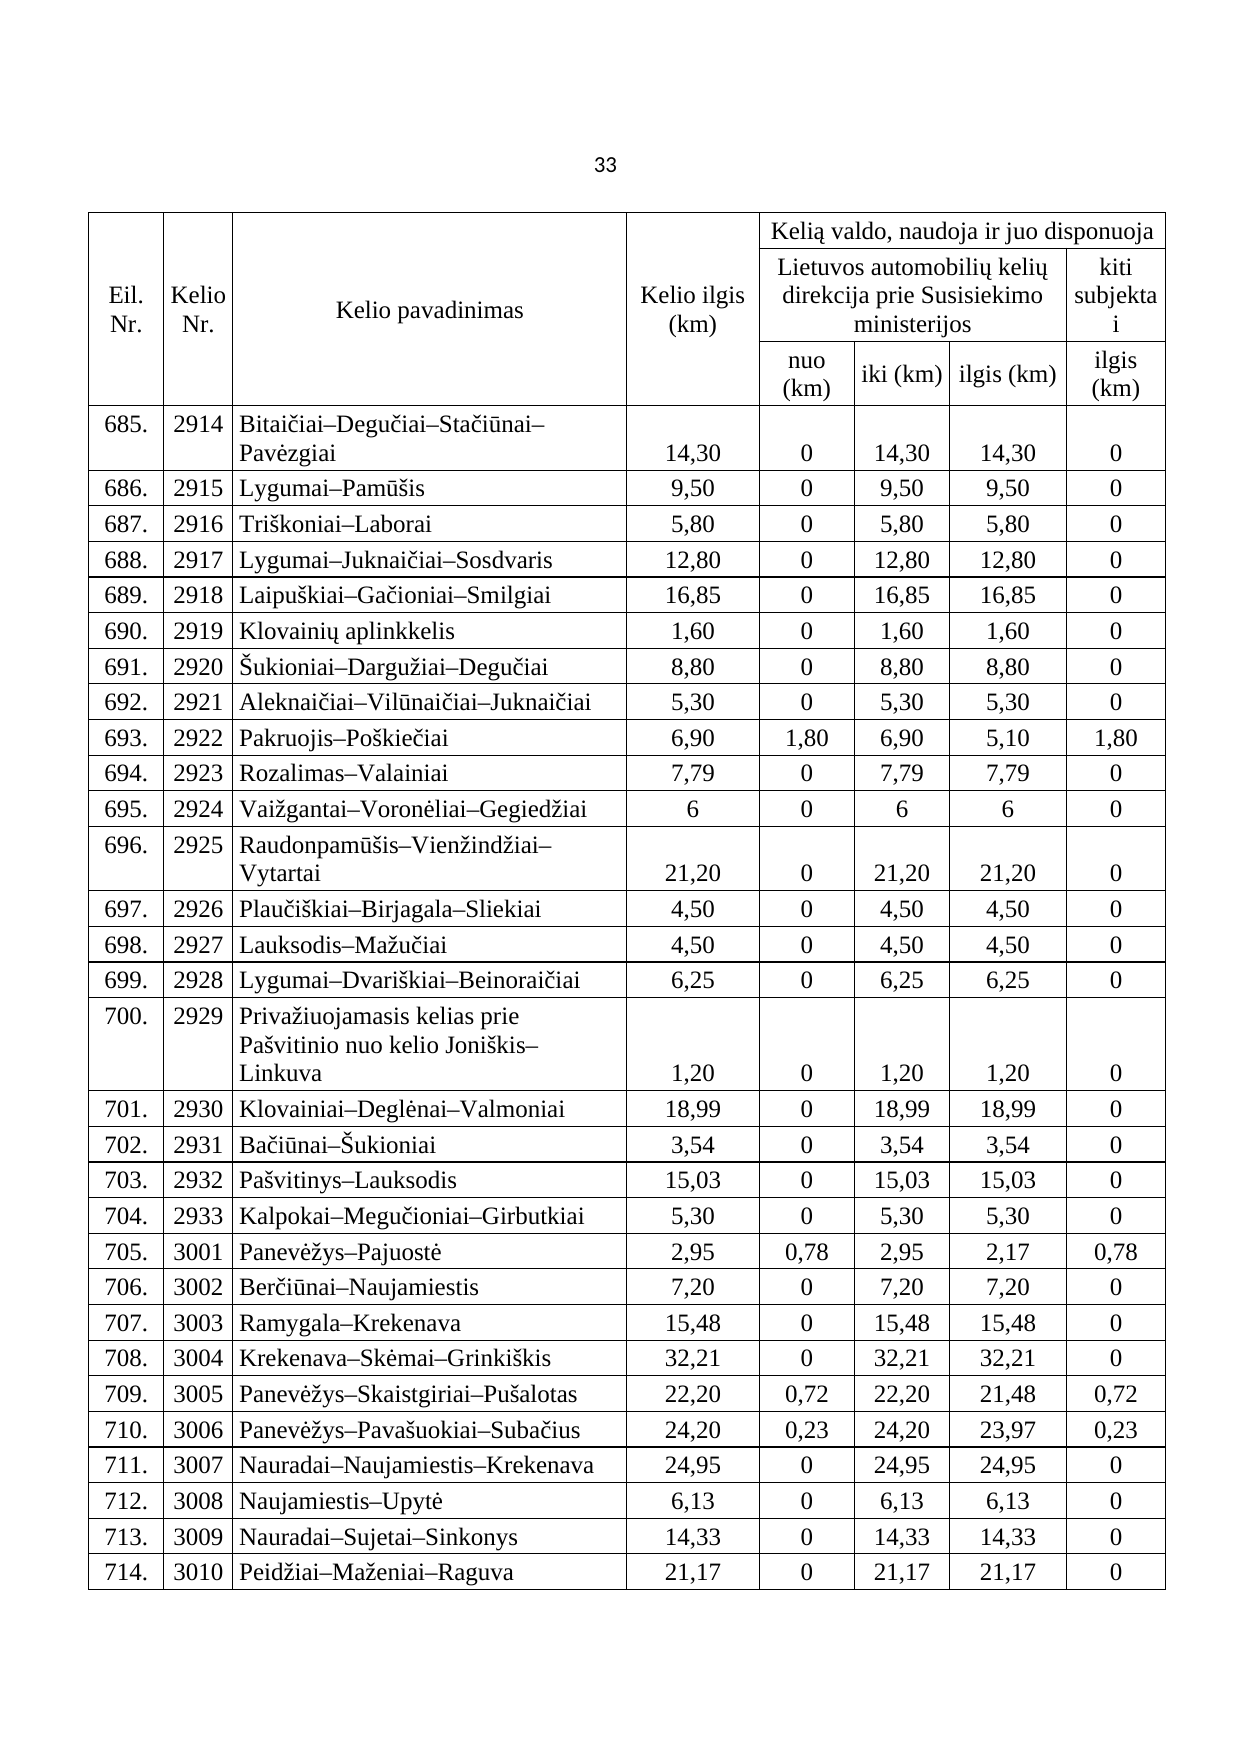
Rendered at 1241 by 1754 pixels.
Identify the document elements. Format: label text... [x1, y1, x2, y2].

table_cell 8,80 [627, 649, 759, 683]
table_cell 0 [1067, 963, 1165, 997]
table_cell Raudonpamūšis–Vienžindžiai–Vytartai [233, 827, 626, 890]
table_cell 23,97 [950, 1412, 1066, 1446]
table_cell 1,20 [855, 998, 949, 1090]
table_cell Triškoniai–Laborai [233, 506, 626, 541]
table_cell 14,30 [627, 406, 759, 469]
table_cell 0 [760, 684, 854, 719]
table_cell 21,17 [855, 1554, 949, 1589]
table_cell 18,99 [950, 1091, 1066, 1126]
table_cell 14,33 [855, 1519, 949, 1553]
table_cell 2932 [164, 1163, 232, 1197]
table_cell 2925 [164, 827, 232, 890]
table_cell 14,30 [950, 406, 1066, 469]
table_cell 5,30 [855, 684, 949, 719]
table_cell 5,80 [627, 506, 759, 541]
table_cell 7,20 [855, 1269, 949, 1304]
table_cell 2920 [164, 649, 232, 683]
table_cell 5,30 [950, 1198, 1066, 1233]
table_cell 1,80 [760, 720, 854, 754]
table_cell 0 [760, 542, 854, 576]
table_cell 0 [1067, 684, 1165, 719]
table_cell 3007 [164, 1448, 232, 1482]
table_cell 22,20 [855, 1376, 949, 1411]
table_cell 15,48 [627, 1305, 759, 1339]
table_cell Naujamiestis–Upytė [233, 1483, 626, 1518]
table_cell 7,20 [950, 1269, 1066, 1304]
table_cell 0 [1067, 1483, 1165, 1518]
table_cell 0 [1067, 1448, 1165, 1482]
table_cell 1,80 [1067, 720, 1165, 754]
table_cell 21,17 [627, 1554, 759, 1589]
table_cell 694. [89, 756, 163, 790]
table_cell 1,60 [855, 613, 949, 648]
table_cell Lietuvos automobilių kelių direkcija prie Susisiekimo ministerijos [760, 249, 1066, 341]
table_cell 0 [1067, 998, 1165, 1090]
table_cell 3005 [164, 1376, 232, 1411]
table_cell 2,95 [855, 1234, 949, 1268]
table_cell 8,80 [855, 649, 949, 683]
table_cell Rozalimas–Valainiai [233, 756, 626, 790]
table_cell 14,33 [627, 1519, 759, 1553]
table_cell Šukioniai–Dargužiai–Degučiai [233, 649, 626, 683]
table_cell 3003 [164, 1305, 232, 1339]
table_cell 6,90 [627, 720, 759, 754]
table_cell 32,21 [855, 1341, 949, 1375]
table_cell Bitaičiai–Degučiai–Stačiūnai–Pavėzgiai [233, 406, 626, 469]
table_cell 21,20 [950, 827, 1066, 890]
table_cell 3001 [164, 1234, 232, 1268]
table_cell 4,50 [627, 891, 759, 926]
table_cell 0,78 [760, 1234, 854, 1268]
table_cell 0 [1067, 406, 1165, 469]
table_cell 18,99 [855, 1091, 949, 1126]
table_cell 3,54 [855, 1127, 949, 1161]
table_cell 711. [89, 1448, 163, 1482]
table_header Kelio pavadinimas [233, 213, 626, 405]
table_cell 0 [760, 827, 854, 890]
table_cell 0,72 [760, 1376, 854, 1411]
table_cell 700. [89, 998, 163, 1090]
table_cell 6,13 [950, 1483, 1066, 1518]
table_cell 5,30 [627, 1198, 759, 1233]
table_cell Panevėžys–Pavašuokiai–Subačius [233, 1412, 626, 1446]
table_cell 690. [89, 613, 163, 648]
table_cell 1,60 [950, 613, 1066, 648]
table_cell 2922 [164, 720, 232, 754]
table_cell 0 [760, 756, 854, 790]
table_cell 685. [89, 406, 163, 469]
table_cell 703. [89, 1163, 163, 1197]
table_cell 0 [1067, 1519, 1165, 1553]
table_cell 0 [760, 1269, 854, 1304]
table_cell 0 [1067, 1305, 1165, 1339]
table_cell 697. [89, 891, 163, 926]
table_cell 713. [89, 1519, 163, 1553]
table_cell Lygumai–Juknaičiai–Sosdvaris [233, 542, 626, 576]
table_cell 5,30 [950, 684, 1066, 719]
table_cell 14,30 [855, 406, 949, 469]
table_cell 4,50 [627, 927, 759, 961]
table_cell 0 [760, 649, 854, 683]
table_cell 12,80 [627, 542, 759, 576]
table_cell 1,60 [627, 613, 759, 648]
table_cell 14,33 [950, 1519, 1066, 1553]
table_cell 2917 [164, 542, 232, 576]
table_cell 12,80 [950, 542, 1066, 576]
table_cell 687. [89, 506, 163, 541]
table_cell 7,79 [627, 756, 759, 790]
table_cell 3,54 [950, 1127, 1066, 1161]
table_header Eil. Nr. [89, 213, 163, 405]
table_cell 2927 [164, 927, 232, 961]
table_cell 0,72 [1067, 1376, 1165, 1411]
table_cell 0 [760, 1519, 854, 1553]
table_cell 0 [1067, 471, 1165, 505]
table_cell Pašvitinys–Lauksodis [233, 1163, 626, 1197]
table_cell iki (km) [855, 342, 949, 405]
table_header Kelią valdo, naudoja ir juo disponuoja [760, 213, 1165, 248]
table_cell 0 [760, 927, 854, 961]
table_cell 6,13 [627, 1483, 759, 1518]
table_cell Pakruojis–Poškiečiai [233, 720, 626, 754]
table_cell Lauksodis–Mažučiai [233, 927, 626, 961]
table_cell 6,25 [950, 963, 1066, 997]
table_cell 692. [89, 684, 163, 719]
table_cell 6 [855, 791, 949, 826]
table_cell 2915 [164, 471, 232, 505]
table_cell Panevėžys–Pajuostė [233, 1234, 626, 1268]
table_cell 0,78 [1067, 1234, 1165, 1268]
table_cell 12,80 [855, 542, 949, 576]
table_cell 0 [1067, 756, 1165, 790]
table_cell 32,21 [950, 1341, 1066, 1375]
table_cell Panevėžys–Skaistgiriai–Pušalotas [233, 1376, 626, 1411]
table_cell 21,20 [627, 827, 759, 890]
table_cell 0 [760, 998, 854, 1090]
table_cell 6 [627, 791, 759, 826]
table_cell 15,48 [950, 1305, 1066, 1339]
table_cell 24,20 [627, 1412, 759, 1446]
table_cell 0 [760, 1127, 854, 1161]
table_cell 2924 [164, 791, 232, 826]
table_cell 4,50 [950, 927, 1066, 961]
table_cell 5,10 [950, 720, 1066, 754]
table_header Kelio ilgis (km) [627, 213, 759, 405]
table_cell 0 [1067, 1341, 1165, 1375]
table_cell Vaižgantai–Voronėliai–Gegiedžiai [233, 791, 626, 826]
table_cell 24,20 [855, 1412, 949, 1446]
table_cell 22,20 [627, 1376, 759, 1411]
table_cell 0 [760, 506, 854, 541]
table_cell 0,23 [760, 1412, 854, 1446]
table_cell 0 [760, 578, 854, 612]
table_cell 699. [89, 963, 163, 997]
table_cell Nauradai–Sujetai–Sinkonys [233, 1519, 626, 1553]
table_cell 704. [89, 1198, 163, 1233]
table_cell 0 [760, 891, 854, 926]
table_cell 9,50 [627, 471, 759, 505]
table_cell 0 [760, 406, 854, 469]
table_cell ilgis (km) [1067, 342, 1165, 405]
table_cell 18,99 [627, 1091, 759, 1126]
table_cell Ramygala–Krekenava [233, 1305, 626, 1339]
table_cell Bačiūnai–Šukioniai [233, 1127, 626, 1161]
table_cell 3006 [164, 1412, 232, 1446]
table_cell 0 [1067, 578, 1165, 612]
table_cell 5,80 [855, 506, 949, 541]
table_cell 2916 [164, 506, 232, 541]
table_cell 2923 [164, 756, 232, 790]
table_cell 712. [89, 1483, 163, 1518]
table_cell 6,90 [855, 720, 949, 754]
table_cell 0 [1067, 791, 1165, 826]
table_cell 0 [1067, 1091, 1165, 1126]
table_cell 2928 [164, 963, 232, 997]
table_cell 4,50 [855, 927, 949, 961]
table_cell 0 [1067, 542, 1165, 576]
table_cell 701. [89, 1091, 163, 1126]
table_cell 0 [1067, 1554, 1165, 1589]
table_cell 2926 [164, 891, 232, 926]
table_cell 0 [1067, 1163, 1165, 1197]
table_cell Laipuškiai–Gačioniai–Smilgiai [233, 578, 626, 612]
table_cell 5,30 [627, 684, 759, 719]
table_cell Nauradai–Naujamiestis–Krekenava [233, 1448, 626, 1482]
table_cell 0 [760, 1163, 854, 1197]
table_cell 2933 [164, 1198, 232, 1233]
table_cell 21,20 [855, 827, 949, 890]
table_cell 693. [89, 720, 163, 754]
table_cell Plaučiškiai–Birjagala–Sliekiai [233, 891, 626, 926]
table_cell 6,13 [855, 1483, 949, 1518]
table_cell 706. [89, 1269, 163, 1304]
table_cell Peidžiai–Maženiai–Raguva [233, 1554, 626, 1589]
table_header Kelio Nr. [164, 213, 232, 405]
table_cell 0 [760, 613, 854, 648]
table_cell 24,95 [855, 1448, 949, 1482]
table_cell 2931 [164, 1127, 232, 1161]
table_cell 6 [950, 791, 1066, 826]
table_cell 2918 [164, 578, 232, 612]
table_cell 7,79 [950, 756, 1066, 790]
table_cell 1,20 [950, 998, 1066, 1090]
table_cell 2,95 [627, 1234, 759, 1268]
table_cell Lygumai–Dvariškiai–Beinoraičiai [233, 963, 626, 997]
table_cell 2929 [164, 998, 232, 1090]
table_cell 707. [89, 1305, 163, 1339]
table_cell 0 [1067, 827, 1165, 890]
table_cell 3008 [164, 1483, 232, 1518]
table_cell 15,03 [950, 1163, 1066, 1197]
table_cell 7,79 [855, 756, 949, 790]
table_cell 21,48 [950, 1376, 1066, 1411]
table_cell 32,21 [627, 1341, 759, 1375]
table_cell 696. [89, 827, 163, 890]
table_cell Lygumai–Pamūšis [233, 471, 626, 505]
table_cell 698. [89, 927, 163, 961]
table_cell 15,48 [855, 1305, 949, 1339]
table_cell 2914 [164, 406, 232, 469]
table_cell 691. [89, 649, 163, 683]
table_cell 0 [760, 963, 854, 997]
table_cell 9,50 [855, 471, 949, 505]
table_cell ilgis (km) [950, 342, 1066, 405]
table_cell 24,95 [950, 1448, 1066, 1482]
table_cell 708. [89, 1341, 163, 1375]
table_cell 0 [1067, 891, 1165, 926]
table_cell 0 [1067, 1127, 1165, 1161]
table_cell 3009 [164, 1519, 232, 1553]
table_cell 709. [89, 1376, 163, 1411]
table_cell 4,50 [950, 891, 1066, 926]
table_cell 21,17 [950, 1554, 1066, 1589]
table_cell 24,95 [627, 1448, 759, 1482]
table_cell 5,30 [855, 1198, 949, 1233]
table_cell 0 [760, 471, 854, 505]
table_cell 5,80 [950, 506, 1066, 541]
table_cell 0 [760, 1305, 854, 1339]
table_cell 8,80 [950, 649, 1066, 683]
table_cell 15,03 [855, 1163, 949, 1197]
table_cell 2930 [164, 1091, 232, 1126]
table_cell 6,25 [855, 963, 949, 997]
table_cell 3002 [164, 1269, 232, 1304]
table_cell Kalpokai–Megučioniai–Girbutkiai [233, 1198, 626, 1233]
table_cell 0 [760, 1448, 854, 1482]
table_cell 3,54 [627, 1127, 759, 1161]
table_cell nuo (km) [760, 342, 854, 405]
table_cell Aleknaičiai–Vilūnaičiai–Juknaičiai [233, 684, 626, 719]
table_cell 695. [89, 791, 163, 826]
table_cell 0,23 [1067, 1412, 1165, 1446]
table_cell Berčiūnai–Naujamiestis [233, 1269, 626, 1304]
table_cell 16,85 [950, 578, 1066, 612]
table_cell 7,20 [627, 1269, 759, 1304]
table_cell 0 [760, 1483, 854, 1518]
table_cell 0 [1067, 649, 1165, 683]
table_cell Klovainių aplinkkelis [233, 613, 626, 648]
table_cell 702. [89, 1127, 163, 1161]
table_cell 714. [89, 1554, 163, 1589]
table_cell 705. [89, 1234, 163, 1268]
table_cell 3004 [164, 1341, 232, 1375]
table_cell Klovainiai–Deglėnai–Valmoniai [233, 1091, 626, 1126]
table_cell 0 [1067, 506, 1165, 541]
table_cell 0 [760, 1198, 854, 1233]
table_cell 0 [1067, 613, 1165, 648]
table_cell 2,17 [950, 1234, 1066, 1268]
table_cell 4,50 [855, 891, 949, 926]
table_cell 0 [1067, 1198, 1165, 1233]
table_cell 710. [89, 1412, 163, 1446]
table_cell 0 [760, 1554, 854, 1589]
table_cell 686. [89, 471, 163, 505]
table_cell 0 [760, 1091, 854, 1126]
table_cell 1,20 [627, 998, 759, 1090]
table_cell Privažiuojamasis kelias prie Pašvitinio nuo kelio Joniškis–Linkuva [233, 998, 626, 1090]
table_cell 9,50 [950, 471, 1066, 505]
table_cell 2919 [164, 613, 232, 648]
table_cell 3010 [164, 1554, 232, 1589]
table_cell 16,85 [855, 578, 949, 612]
table_cell 2921 [164, 684, 232, 719]
table_cell 0 [760, 791, 854, 826]
table_cell 0 [1067, 927, 1165, 961]
table_cell 689. [89, 578, 163, 612]
table_cell kiti subjektai [1067, 249, 1165, 341]
table_cell 6,25 [627, 963, 759, 997]
table_cell 15,03 [627, 1163, 759, 1197]
table_cell 688. [89, 542, 163, 576]
table_cell 16,85 [627, 578, 759, 612]
table_cell 0 [1067, 1269, 1165, 1304]
table_cell Krekenava–Skėmai–Grinkiškis [233, 1341, 626, 1375]
table_cell 0 [760, 1341, 854, 1375]
